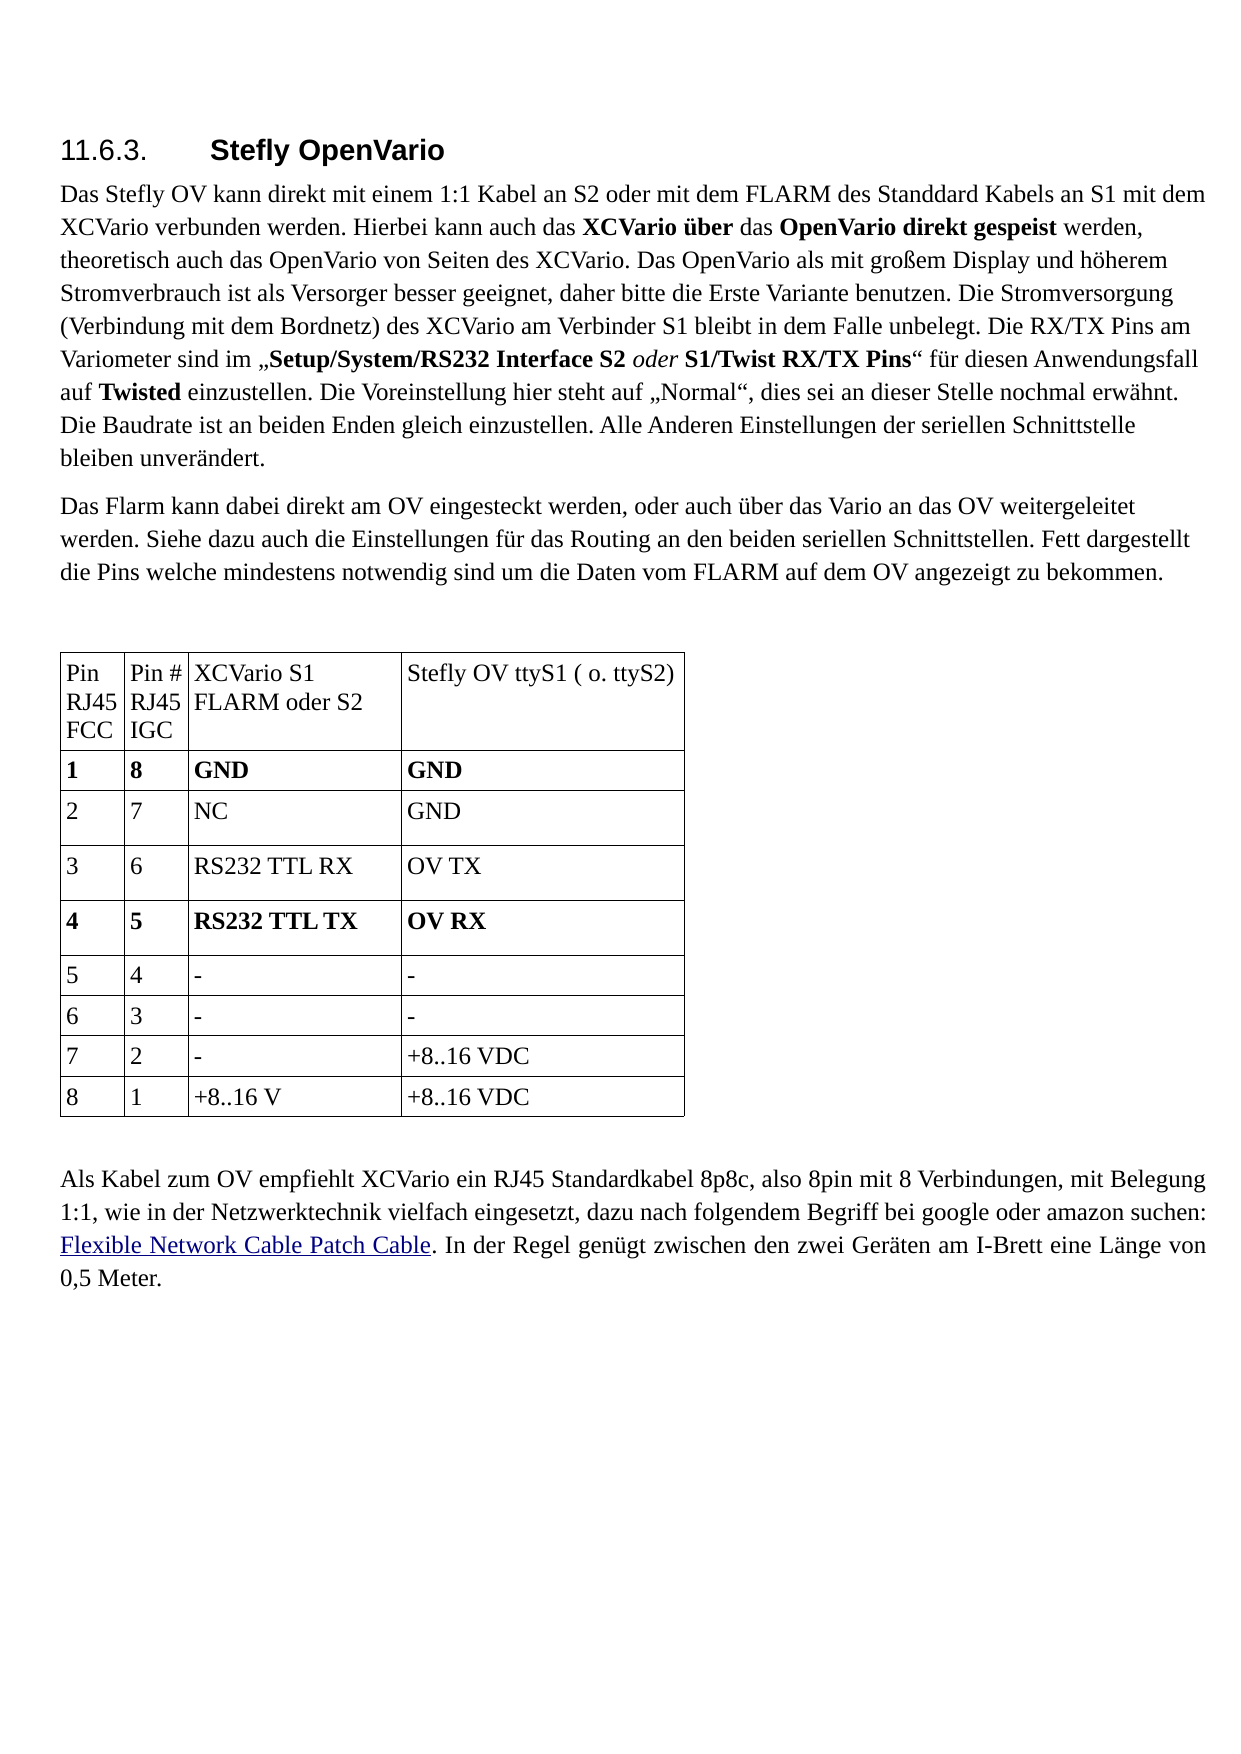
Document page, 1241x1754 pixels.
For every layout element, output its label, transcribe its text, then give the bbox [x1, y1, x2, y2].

table_cell 8 [125, 751, 188, 790]
table_cell OV TX [402, 846, 684, 900]
table_cell 7 [125, 791, 188, 845]
table_cell 2 [125, 1036, 188, 1076]
table_cell - [189, 996, 401, 1035]
table_cell 5 [61, 956, 124, 995]
table_cell NC [189, 791, 401, 845]
table_cell 8 [61, 1077, 124, 1116]
table_header XCVario S1 FLARM oder S2 [189, 653, 401, 750]
table_header Pin RJ45 FCC [61, 653, 124, 750]
table_cell GND [402, 751, 684, 790]
table_cell - [402, 956, 684, 995]
table_cell RS232 TTL TX [189, 901, 401, 955]
table_cell 1 [125, 1077, 188, 1116]
text Als Kabel zum OV empfiehlt XCVario ein RJ45 Standardkabel 8p8c, also 8pin mit 8 Verbindungen, mit Belegung 1:1, wie in der Netzwerktechnik vielfach eingesetzt, dazu nach folgendem Begriff bei google oder amazon suchen: Flexible Network Cable Patch Cable. In der Regel genügt zwischen den zwei Geräten am I-Brett eine Länge von 0,5 Meter. [60, 1164, 1207, 1292]
table_cell OV RX [402, 901, 684, 955]
table_cell GND [402, 791, 684, 845]
table_cell 4 [125, 956, 188, 995]
table_cell 4 [61, 901, 124, 955]
table_cell 2 [61, 791, 124, 845]
table_cell +8..16 V [189, 1077, 401, 1116]
table_cell 7 [61, 1036, 124, 1076]
table_cell - [402, 996, 684, 1035]
table_cell 5 [125, 901, 188, 955]
table_cell - [189, 1036, 401, 1076]
table_header Stefly OV ttyS1 ( o. ttyS2) [402, 653, 684, 750]
table_cell RS232 TTL RX [189, 846, 401, 900]
table_header Pin # RJ45 IGC [125, 653, 188, 750]
table_cell +8..16 VDC [402, 1077, 684, 1116]
table_cell GND [189, 751, 401, 790]
table_cell 3 [61, 846, 124, 900]
table_cell 3 [125, 996, 188, 1035]
table_cell 6 [125, 846, 188, 900]
table_cell - [189, 956, 401, 995]
table_cell +8..16 VDC [402, 1036, 684, 1076]
subtitle Stefly OpenVario [60, 133, 1207, 166]
table_cell 1 [61, 751, 124, 790]
table_cell 6 [61, 996, 124, 1035]
text Das Stefly OV kann direkt mit einem 1:1 Kabel an S2 oder mit dem FLARM des Standdard Kabels an S1 mit dem XCVario verbunden werden. Hierbei kann auch das XCVario über das OpenVario direkt gespeist werden, theoretisch auch das OpenVario von Seiten des XCVario. Das OpenVario als mit großem Display und höherem Stromverbrauch ist als Versorger besser geeignet, daher bitte die Erste Variante benutzen. Die Stromversorgung (Verbindung mit dem Bordnetz) des XCVario am Verbinder S1 bleibt in dem Falle unbelegt. Die RX/TX Pins am Variometer sind im „Setup/System/RS232 Interface S2 oder S1/Twist RX/TX Pins“ für diesen Anwendungsfall auf Twisted einzustellen. Die Voreinstellung hier steht auf „Normal“, dies sei an dieser Stelle nochmal erwähnt. Die Baudrate ist an beiden Enden gleich einzustellen. Alle Anderen Einstellungen der seriellen Schnittstelle bleiben unverändert. [60, 179, 1207, 472]
text Das Flarm kann dabei direkt am OV eingesteckt werden, oder auch über das Vario an das OV weitergeleitet werden. Siehe dazu auch die Einstellungen für das Routing an den beiden seriellen Schnittstellen. Fett dargestellt die Pins welche mindestens notwendig sind um die Daten vom FLARM auf dem OV angezeigt zu bekommen. [60, 491, 1207, 586]
